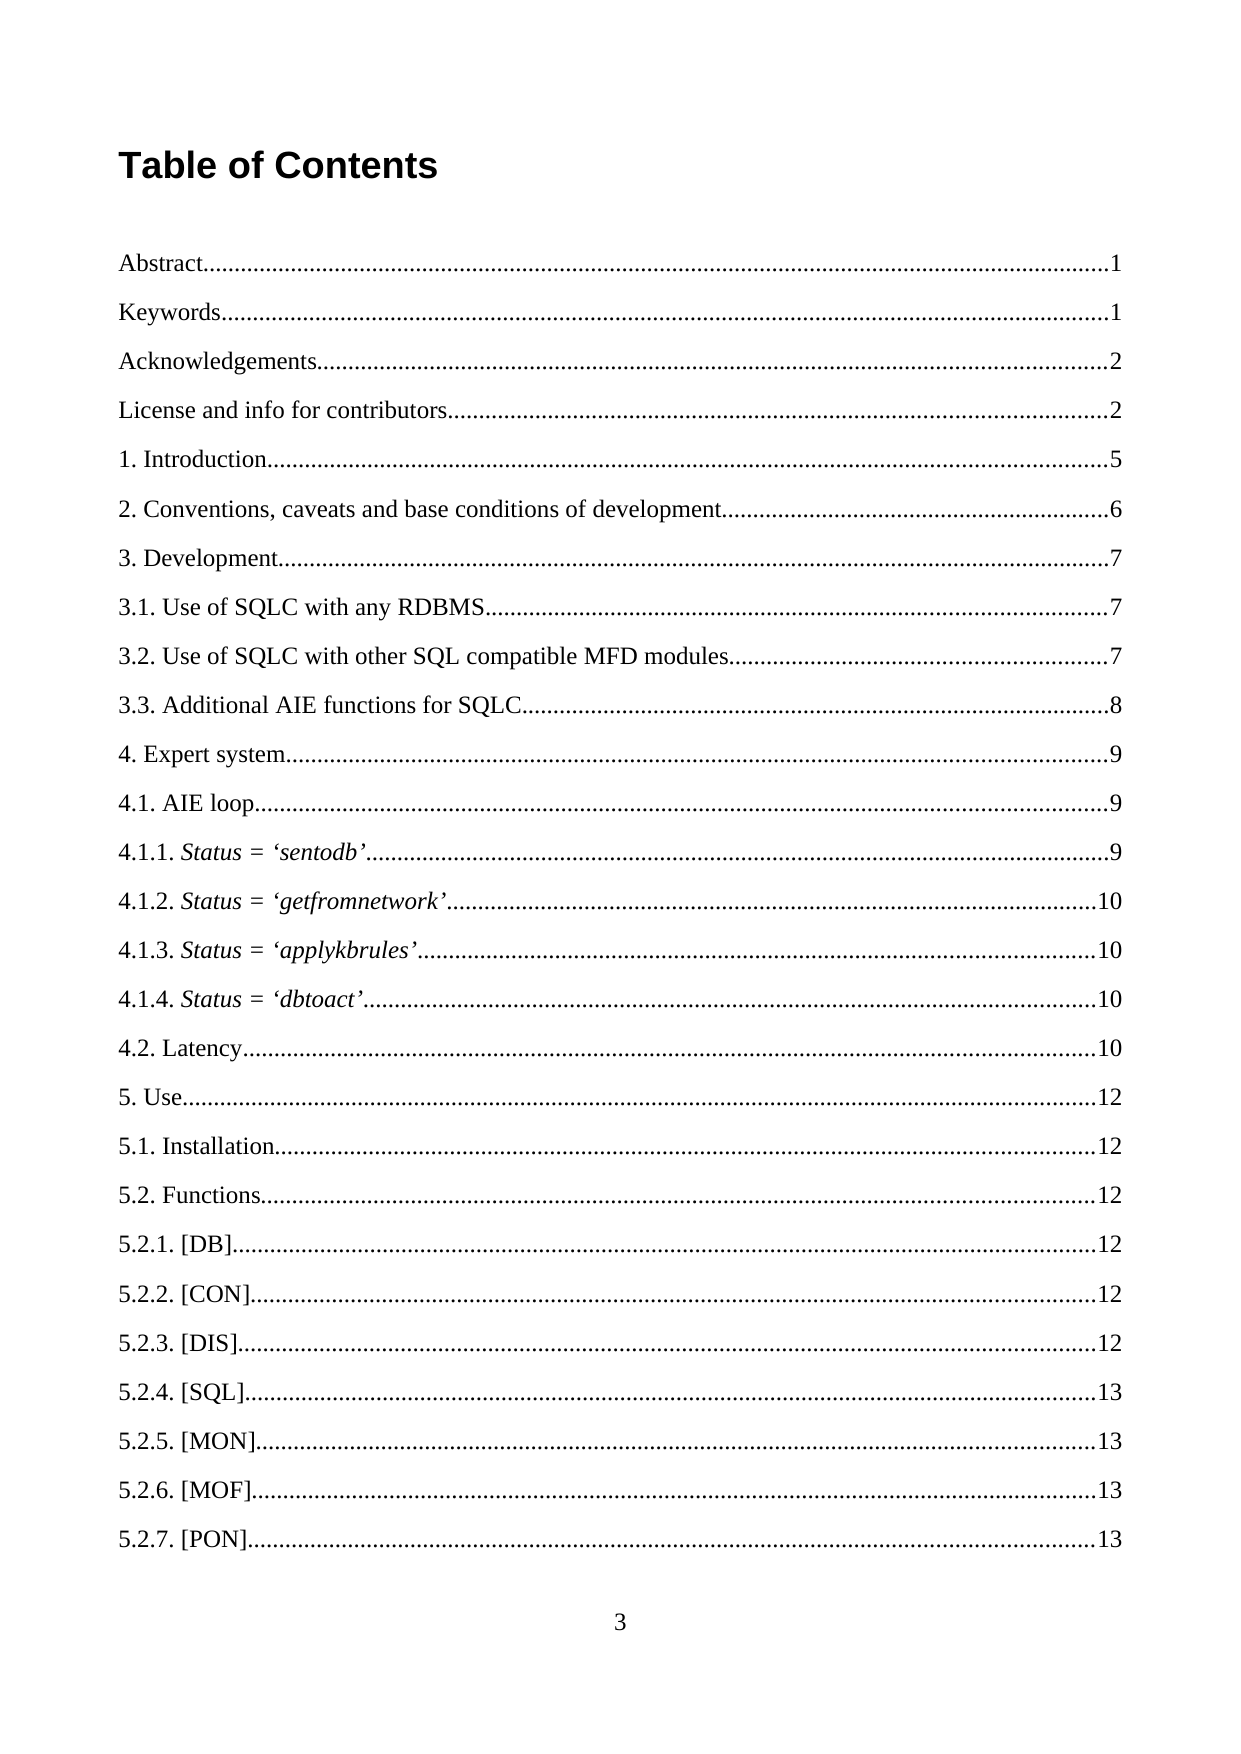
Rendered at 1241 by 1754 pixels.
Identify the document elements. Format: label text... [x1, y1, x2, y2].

text 3.2. Use of SQLC with other SQL compatible MFD modules. 7 [118, 641, 1122, 669]
text 5.2.1. [DB] 12 [118, 1229, 1122, 1258]
text 5.2.7. [PON] 13 [118, 1524, 1122, 1553]
text 5.2.4. [SQL] 13 [118, 1377, 1122, 1406]
text 5.2.5. [MON] 13 [118, 1426, 1122, 1454]
text 5.2.3. [DIS] 12 [118, 1328, 1122, 1356]
text 5.2.6. [MOF] 13 [118, 1475, 1122, 1504]
text 5.2.2. [CON] 12 [118, 1279, 1122, 1307]
text 1. Introduction 5 [118, 444, 1122, 473]
text 3.3. Additional AIE functions for SQLC. 8 [118, 690, 1122, 719]
text 5.2. Functions 12 [118, 1181, 1122, 1209]
text License and info for contributors 2 [118, 396, 1122, 424]
text 4.1.3. Status = ‘applykbrules’ 10 [118, 935, 1122, 964]
text Abstract 1 [118, 248, 1122, 277]
text 4. Expert system 9 [118, 739, 1122, 768]
text 2. Conventions, caveats and base conditions of development 6 [118, 494, 1122, 522]
text 3.1. Use of SQLC with any RDBMS. 7 [118, 592, 1122, 621]
subtitle Table of Contents [118, 143, 1122, 187]
text 4.2. Latency 10 [118, 1033, 1122, 1062]
text 5. Use 12 [118, 1082, 1122, 1111]
text 4.1.2. Status = ‘getfromnetwork’ 10 [118, 886, 1122, 915]
text 3. Development 7 [118, 543, 1122, 571]
text Acknowledgements 2 [118, 346, 1122, 375]
text 4.1. AIE loop. 9 [118, 788, 1122, 817]
text Keywords 1 [118, 297, 1122, 326]
text 4.1.1. Status = ‘sentodb’ 9 [118, 837, 1122, 866]
text 4.1.4. Status = ‘dbtoact’ 10 [118, 984, 1122, 1013]
text 5.1. Installation 12 [118, 1131, 1122, 1160]
